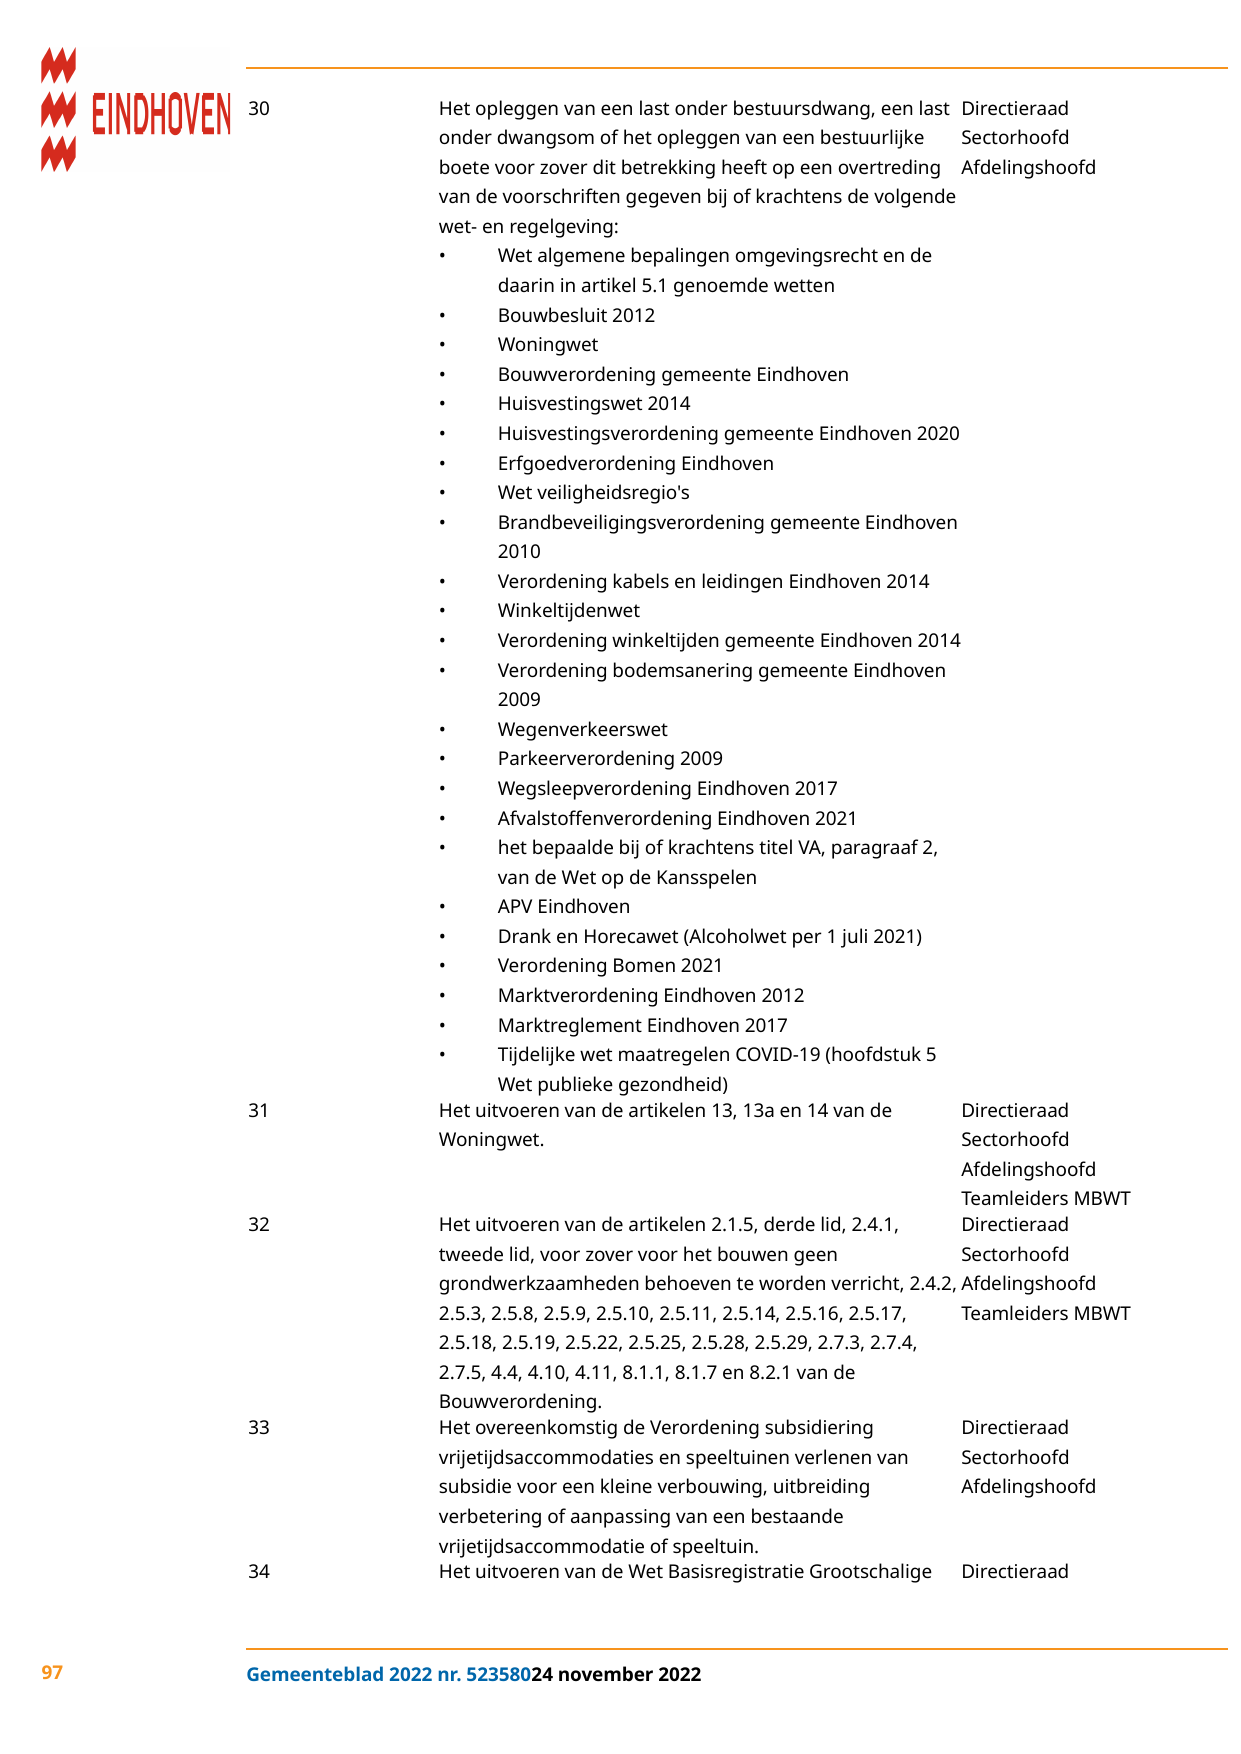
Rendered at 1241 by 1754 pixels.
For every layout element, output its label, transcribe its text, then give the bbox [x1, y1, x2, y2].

table_cell Het opleggen van een last onder bestuursdwang, een last onder dwangsom of het opleggen van een bestuurlijke boete voor zover dit betrekking heeft op een overtreding van de voorschriften gegeven bij of krachtens de volgende wet- en regelgeving: Wet algemene bepalingen omgevingsrecht en de daarin in artikel 5.1 genoemde wetten Bouwbesluit 2012 Woningwet Bouwverordening gemeente Eindhoven Huisvestingswet 2014 Huisvestingsverordening gemeente Eindhoven 2020 Erfgoedverordening Eindhoven Wet veiligheidsregio's Brandbeveiligingsverordening gemeente Eindhoven 2010 Verordening kabels en leidingen Eindhoven 2014 Winkeltijdenwet Verordening winkeltijden gemeente Eindhoven 2014 Verordening bodemsanering gemeente Eindhoven 2009 Wegenverkeerswet Parkeerverordening 2009 Wegsleepverordening Eindhoven 2017 Afvalstoffenverordening Eindhoven 2021 het bepaalde bij of krachtens titel VA, paragraaf 2, van de Wet op de Kansspelen APV Eindhoven Drank en Horecawet (Alcoholwet per 1 juli 2021) Verordening Bomen 2021 Marktverordening Eindhoven 2012 Marktreglement Eindhoven 2017 Tijdelijke wet maatregelen COVID-19 (hoofdstuk 5 Wet publieke gezondheid) [439, 95, 961, 1097]
picture [41, 47, 231, 172]
table_cell Directieraad [961, 1559, 1152, 1584]
table_cell Het uitvoeren van de Wet Basisregistratie Grootschalige [439, 1559, 961, 1584]
table_cell Het uitvoeren van de artikelen 13, 13a en 14 van de Woningwet. [439, 1097, 961, 1211]
table_cell 30 [248, 95, 439, 1097]
table_cell Directieraad Sectorhoofd Afdelingshoofd [961, 1415, 1152, 1558]
table_cell 31 [248, 1097, 439, 1211]
table_cell 32 [248, 1211, 439, 1414]
table_cell Het uitvoeren van de artikelen 2.1.5, derde lid, 2.4.1, tweede lid, voor zover voor het bouwen geen grondwerkzaamheden behoeven te worden verricht, 2.4.2, 2.5.3, 2.5.8, 2.5.9, 2.5.10, 2.5.11, 2.5.14, 2.5.16, 2.5.17, 2.5.18, 2.5.19, 2.5.22, 2.5.25, 2.5.28, 2.5.29, 2.7.3, 2.7.4, 2.7.5, 4.4, 4.10, 4.11, 8.1.1, 8.1.7 en 8.2.1 van de Bouwverordening. [439, 1211, 961, 1414]
table_cell 34 [248, 1559, 439, 1584]
table_cell Directieraad Sectorhoofd Afdelingshoofd [961, 95, 1152, 1097]
table_cell Directieraad Sectorhoofd Afdelingshoofd Teamleiders MBWT [961, 1097, 1152, 1211]
table_cell Directieraad Sectorhoofd Afdelingshoofd Teamleiders MBWT [961, 1211, 1152, 1414]
table_cell 33 [248, 1415, 439, 1558]
table_cell Het overeenkomstig de Verordening subsidiering vrijetijdsaccommodaties en speeltuinen verlenen van subsidie voor een kleine verbouwing, uitbreiding verbetering of aanpassing van een bestaande vrijetijdsaccommodatie of speeltuin. [439, 1415, 961, 1558]
